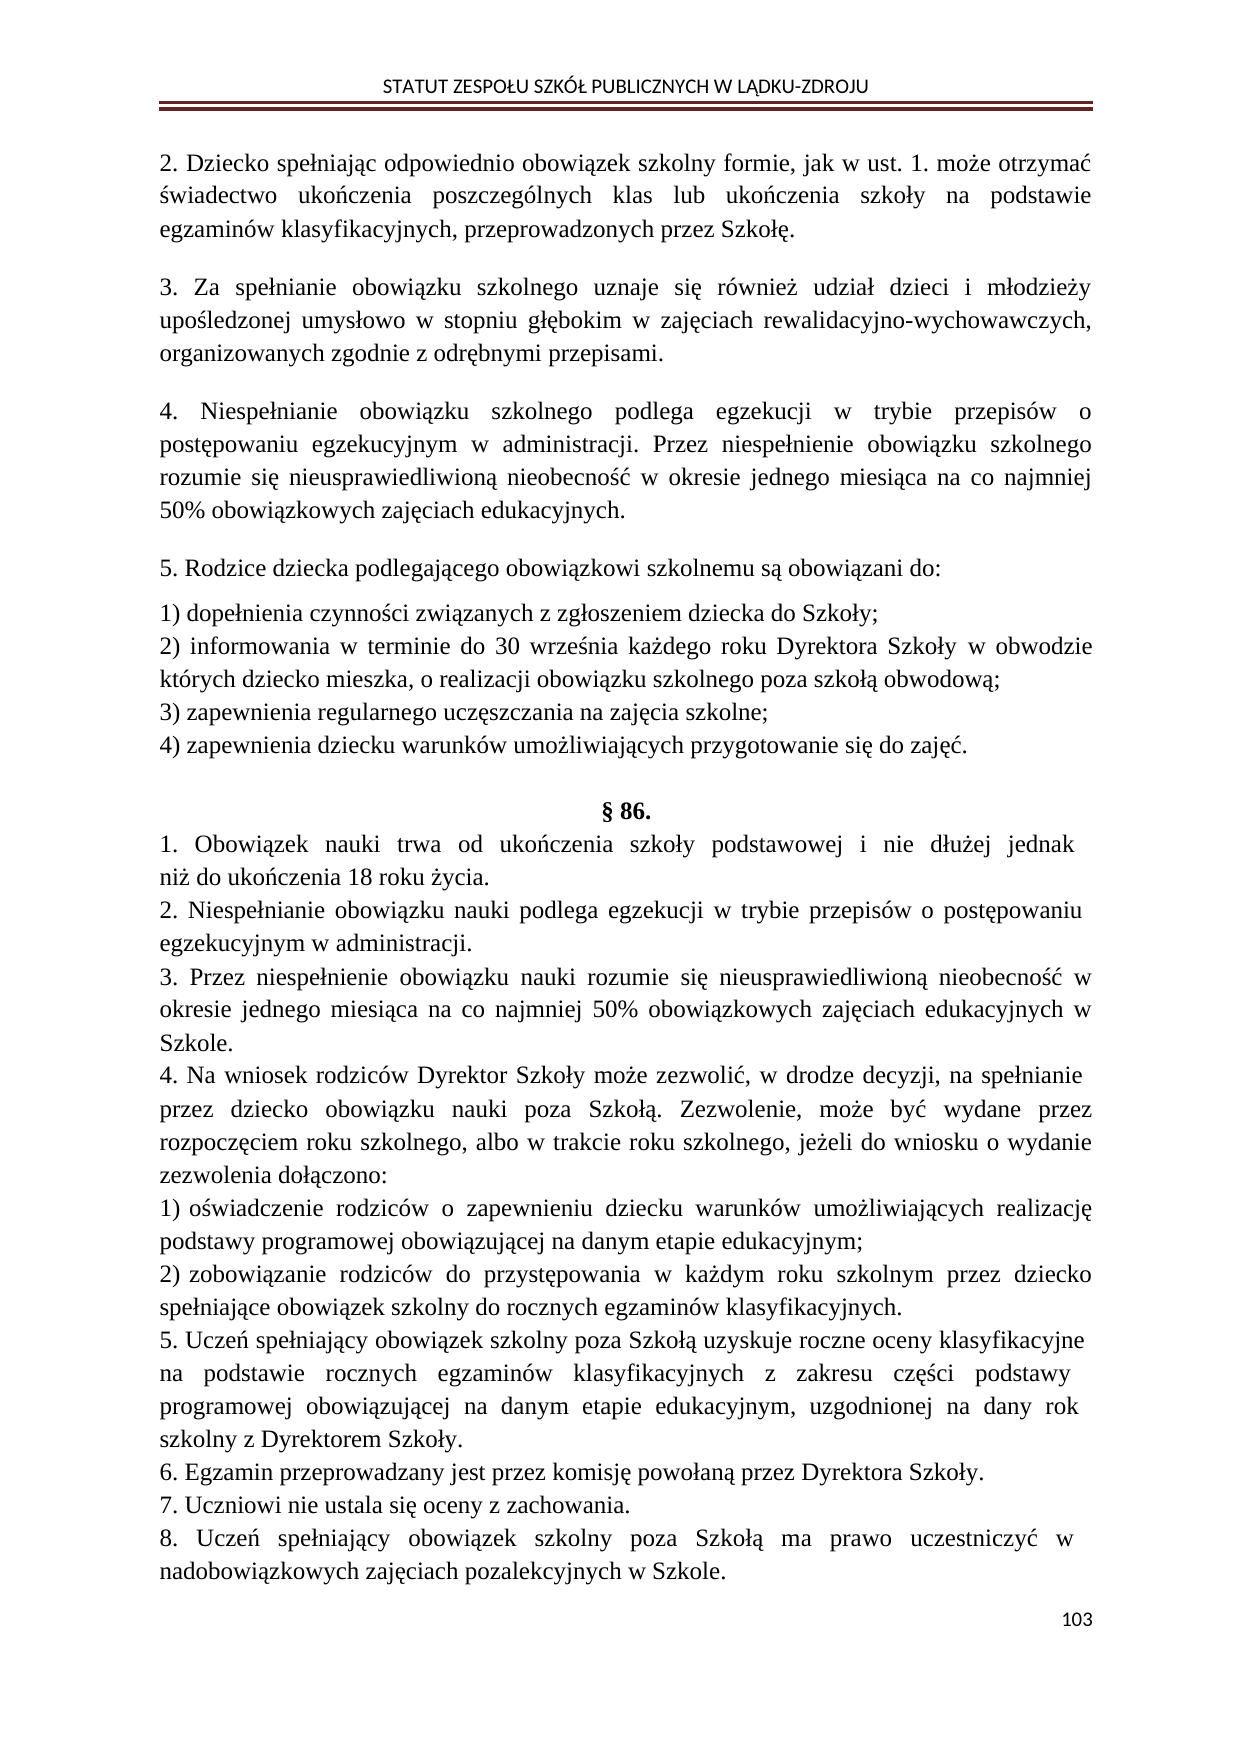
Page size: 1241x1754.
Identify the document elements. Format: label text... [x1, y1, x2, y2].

text 5. Uczeń spełniający obowiązek szkolny poza Szkołą uzyskuje roczne oceny klasyfikacyjne na podstawie rocznych egzaminów klasyfikacyjnych z zakresu części podstawy programowej obowiązującej na danym etapie edukacyjnym, uzgodnionej na dany rok szkolny z Dyrektorem Szkoły. [159, 1325, 1093, 1453]
text 4. Na wniosek rodziców Dyrektor Szkoły może zezwolić, w drodze decyzji, na spełnianie przez dziecko obowiązku nauki poza Szkołą. Zezwolenie, może być wydane przez rozpoczęciem roku szkolnego, albo w trakcie roku szkolnego, jeżeli do wniosku o wydanie zezwolenia dołączono: [159, 1061, 1093, 1188]
text 1) dopełnienia czynności związanych z zgłoszeniem dziecka do Szkoły; [159, 598, 1093, 627]
text 1) oświadczenie rodziców o zapewnieniu dziecku warunków umożliwiających realizację podstawy programowej obowiązującej na danym etapie edukacyjnym; [159, 1193, 1093, 1254]
text 5. Rodzice dziecka podlegającego obowiązkowi szkolnemu są obowiązani do: [159, 553, 1093, 582]
text 3) zapewnienia regularnego uczęszczania na zajęcia szkolne; [159, 697, 1093, 726]
text 7. Uczniowi nie ustala się oceny z zachowania. [159, 1490, 1093, 1519]
text 3. Za spełnianie obowiązku szkolnego uznaje się również udział dzieci i młodzieży upośledzonej umysłowo w stopniu głębokim w zajęciach rewalidacyjno-wychowawczych, organizowanych zgodnie z odrębnymi przepisami. [159, 272, 1093, 366]
text 1. Obowiązek nauki trwa od ukończenia szkoły podstawowej i nie dłużej jednak niż do ukończenia 18 roku życia. [159, 829, 1093, 891]
text 2. Niespełnianie obowiązku nauki podlega egzekucji w trybie przepisów o postępowaniu egzekucyjnym w administracji. [159, 896, 1093, 957]
text 2) informowania w terminie do 30 września każdego roku Dyrektora Szkoły w obwodzie których dziecko mieszka, o realizacji obowiązku szkolnego poza szkołą obwodową; [159, 631, 1093, 693]
text 8. Uczeń spełniający obowiązek szkolny poza Szkołą ma prawo uczestniczyć w nadobowiązkowych zajęciach pozalekcyjnych w Szkole. [159, 1523, 1093, 1585]
text 2. Dziecko spełniając odpowiednio obowiązek szkolny formie, jak w ust. 1. może otrzymać świadectwo ukończenia poszczególnych klas lub ukończenia szkoły na podstawie egzaminów klasyfikacyjnych, przeprowadzonych przez Szkołę. [159, 148, 1093, 242]
text 3. Przez niespełnienie obowiązku nauki rozumie się nieusprawiedliwioną nieobecność w okresie jednego miesiąca na co najmniej 50% obowiązkowych zajęciach edukacyjnych w Szkole. [159, 962, 1093, 1056]
text 2) zobowiązanie rodziców do przystępowania w każdym roku szkolnym przez dziecko spełniające obowiązek szkolny do rocznych egzaminów klasyfikacyjnych. [159, 1259, 1093, 1321]
text 4. Niespełnianie obowiązku szkolnego podlega egzekucji w trybie przepisów o postępowaniu egzekucyjnym w administracji. Przez niespełnienie obowiązku szkolnego rozumie się nieusprawiedliwioną nieobecność w okresie jednego miesiąca na co najmniej 50% obowiązkowych zajęciach edukacyjnych. [159, 396, 1093, 523]
text § 86. [159, 796, 1093, 825]
text 6. Egzamin przeprowadzany jest przez komisję powołaną przez Dyrektora Szkoły. [159, 1457, 1093, 1486]
text 4) zapewnienia dziecku warunków umożliwiających przygotowanie się do zajęć. [159, 730, 1093, 759]
